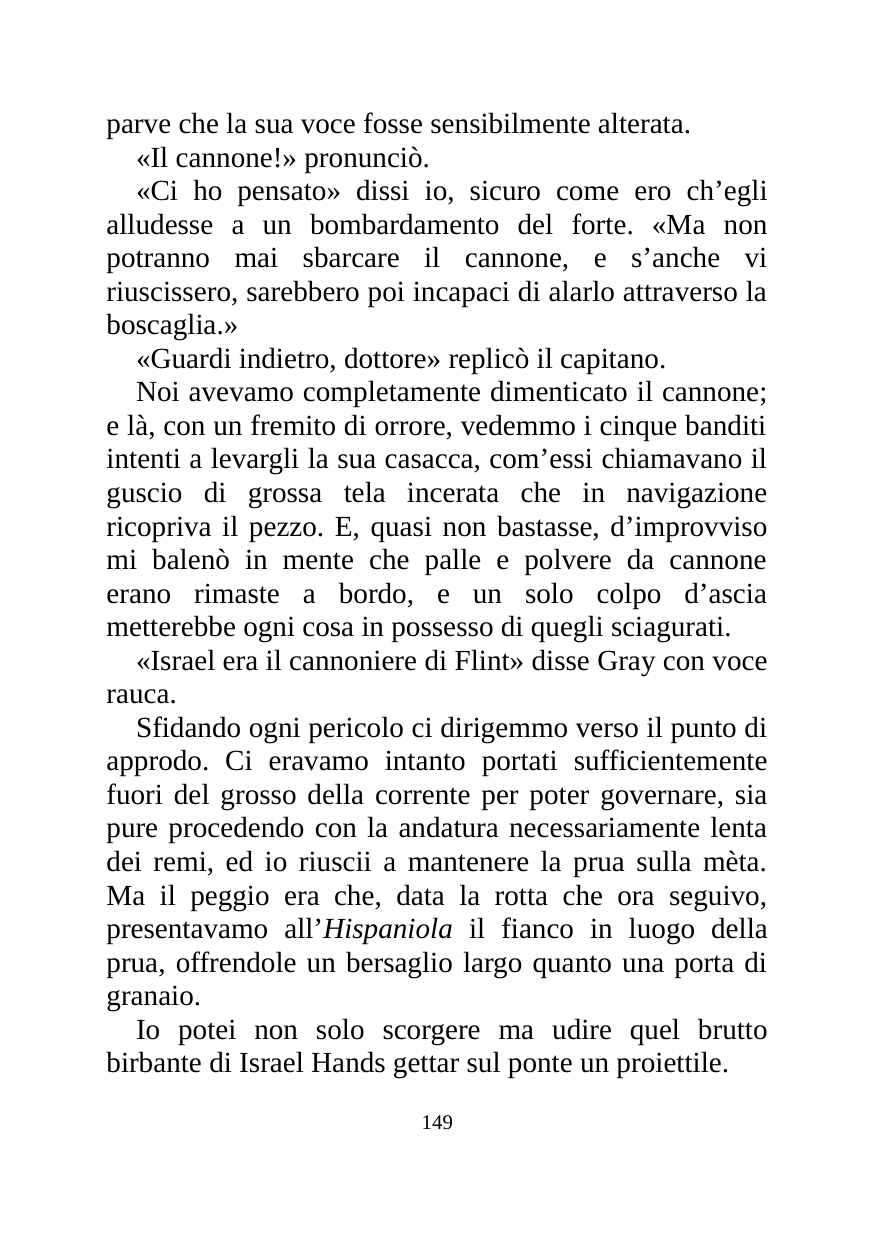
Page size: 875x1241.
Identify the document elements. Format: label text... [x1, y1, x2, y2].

text «Guardi indietro, dottore» replicò il capitano. [106, 341, 768, 374]
text parve che la sua voce fosse sensibilmente alterata. [106, 106, 768, 140]
text Io potei non solo scorgere ma udire quel brutto birbante di Israel Hands gettar sul ponte un proiettile. [106, 1012, 768, 1079]
text «Israel era il cannoniere di Flint» disse Gray con voce rauca. [106, 643, 768, 710]
text «Il cannone!» pronunciò. [106, 140, 768, 173]
text «Ci ho pensato» dissi io, sicuro come ero ch’egli alludesse a un bombardamento del forte. «Ma non potranno mai sbarcare il cannone, e s’anche vi riuscissero, sarebbero poi incapaci di alarlo attraverso la boscaglia.» [106, 173, 768, 341]
text Sfidando ogni pericolo ci dirigemmo verso il punto di approdo. Ci eravamo intanto portati sufficientemente fuori del grosso della corrente per poter governare, sia pure procedendo con la andatura necessariamente lenta dei remi, ed io riuscii a mantenere la prua sulla mèta. Ma il peggio era che, data la rotta che ora seguivo, presentavamo all’Hispaniola il fianco in luogo della prua, offrendole un bersaglio largo quanto una porta di granaio. [106, 710, 768, 1012]
text Noi avevamo completamente dimenticato il cannone; e là, con un fremito di orrore, vedemmo i cinque banditi intenti a levargli la sua casacca, com’essi chiamavano il guscio di grossa tela incerata che in navigazione ricopriva il pezzo. E, quasi non bastasse, d’improvviso mi balenò in mente che palle e polvere da cannone erano rimaste a bordo, e un solo colpo d’ascia metterebbe ogni cosa in possesso di quegli sciagurati. [106, 374, 768, 643]
